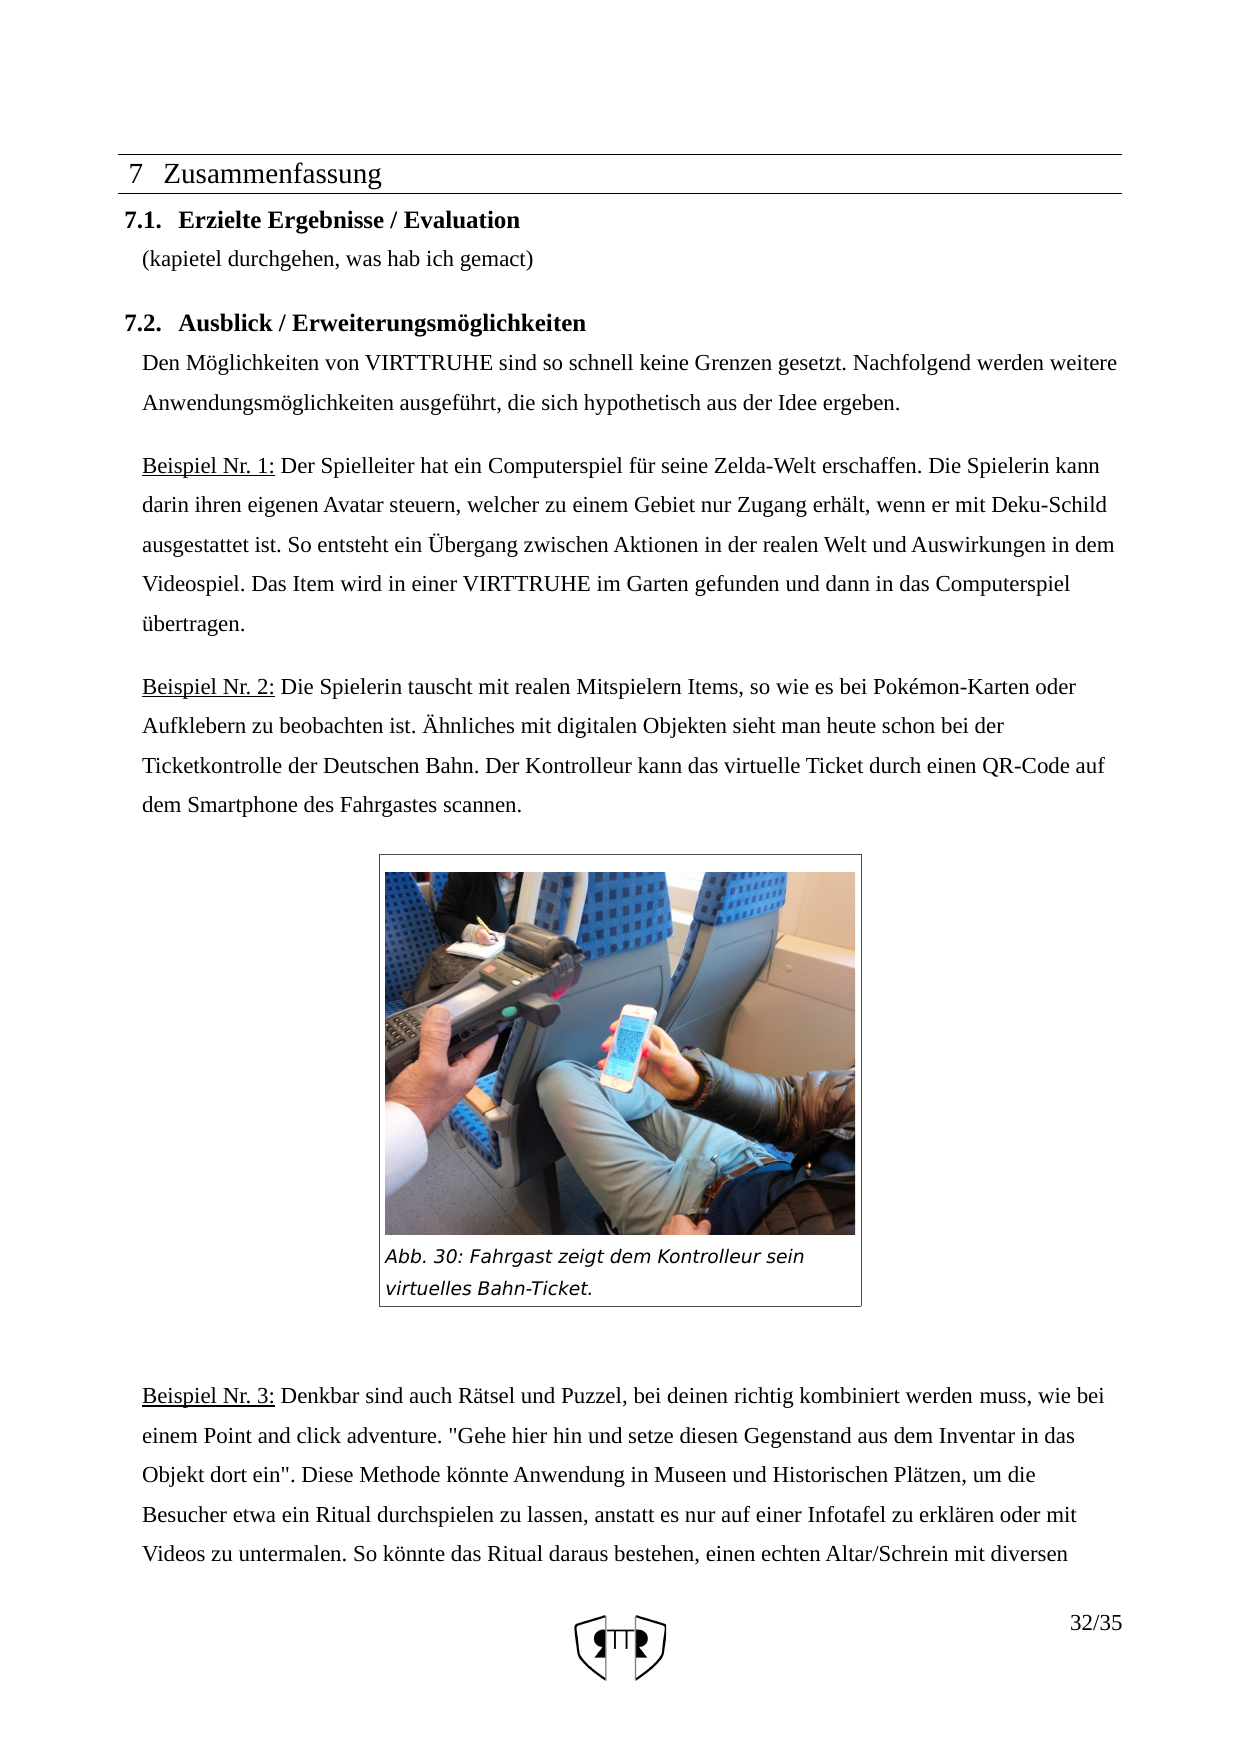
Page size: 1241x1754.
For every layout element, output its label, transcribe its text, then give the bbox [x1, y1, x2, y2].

text Beispiel Nr. 2: Die Spielerin tauscht mit realen Mitspielern Items, so wie es bei Pokémon-Karten oder Aufklebern zu beobachten ist. Ähnliches mit digitalen Objekten sieht man heute schon bei der Ticketkontrolle der Deutschen Bahn. Der Kontrolleur kann das virtuelle Ticket durch einen QR-Code auf dem Smartphone des Fahrgastes scannen. [142, 673, 1122, 817]
text Beispiel Nr. 3: Denkbar sind auch Rätsel und Puzzel, bei deinen richtig kombiniert werden muss, wie bei einem Point and click adventure. "Gehe hier hin und setze diesen Gegenstand aus dem Inventar in das Objekt dort ein". Diese Methode könnte Anwendung in Museen und Historischen Plätzen, um die Besucher etwa ein Ritual durchspielen zu lassen, anstatt es nur auf einer Infotafel zu erklären oder mit Videos zu untermalen. So könnte das Ritual daraus bestehen, einen echten Altar/Schrein mit diversen [142, 1383, 1122, 1567]
subtitle Erzielte Ergebnisse / Evaluation [124, 205, 1122, 234]
subtitle Ausblick / Erweiterungsmöglichkeiten [124, 308, 1122, 337]
text Den Möglichkeiten von VIRTTRUHE sind so schnell keine Grenzen gesetzt. Nachfolgend werden weitere Anwendungsmöglichkeiten ausgeführt, die sich hypothetisch aus der Idee ergeben. [142, 349, 1122, 415]
text Abb. 30: Fahrgast zeigt dem Kontrolleur sein virtuelles Bahn-Ticket. [385, 1235, 855, 1300]
text (kapietel durchgehen, was hab ich gemact) [142, 245, 1122, 272]
picture [385, 872, 856, 1235]
picture [574, 1615, 667, 1681]
text Beispiel Nr. 1: Der Spielleiter hat ein Computerspiel für seine Zelda-Welt erschaffen. Die Spielerin kann darin ihren eigenen Avatar steuern, welcher zu einem Gebiet nur Zugang erhält, wenn er mit Deku-Schild ausgestattet ist. So entsteht ein Übergang zwischen Aktionen in der realen Welt und Auswirkungen in dem Videospiel. Das Item wird in einer VIRTTRUHE im Garten gefunden und dann in das Computerspiel übertragen. [142, 452, 1122, 636]
subtitle Zusammenfassung [118, 155, 1122, 193]
